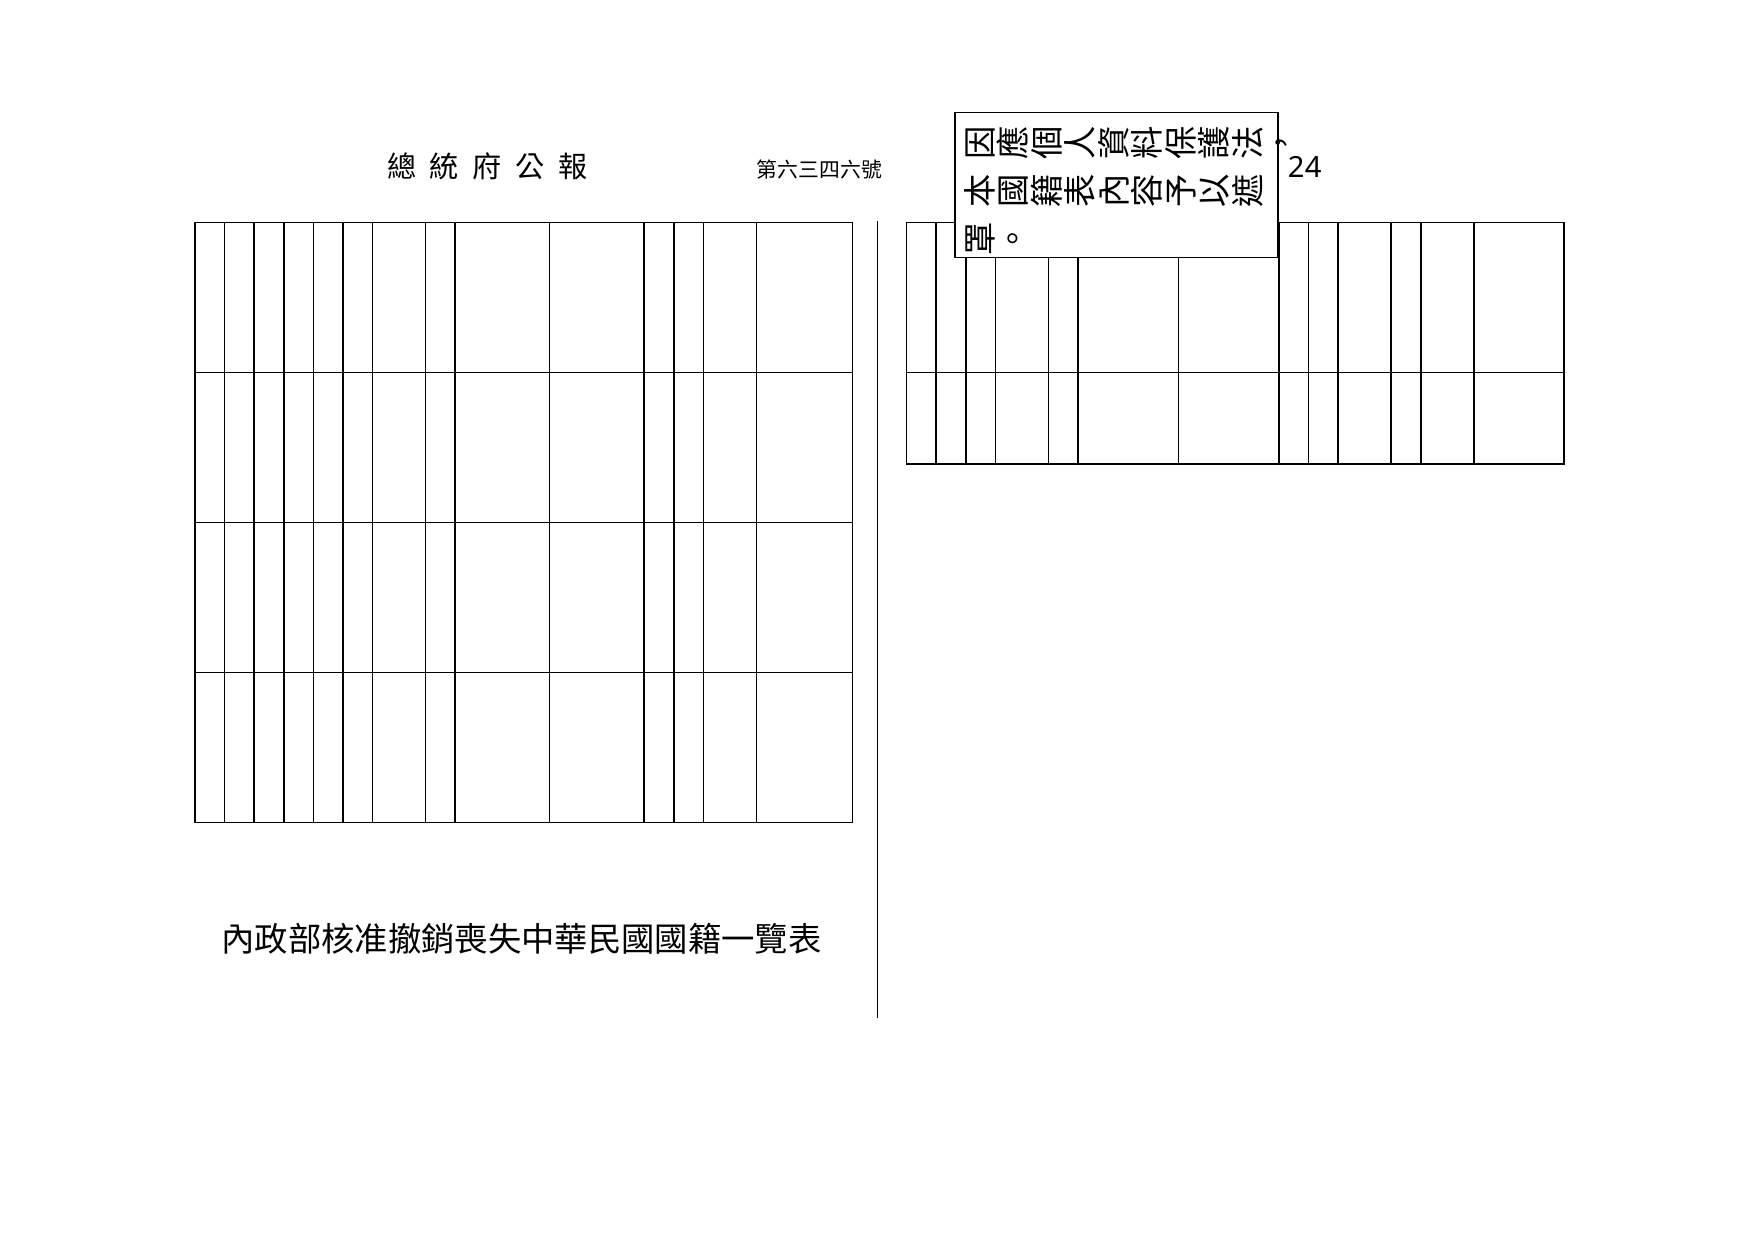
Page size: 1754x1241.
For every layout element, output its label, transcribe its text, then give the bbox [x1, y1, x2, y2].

table_cell [456, 223, 549, 372]
table_cell [675, 373, 703, 522]
table_cell [225, 523, 253, 672]
table_cell [996, 373, 1048, 463]
table_cell [314, 373, 342, 522]
table_cell [225, 373, 253, 522]
table_cell [937, 373, 965, 463]
table_cell [704, 673, 756, 822]
table_cell [907, 373, 935, 463]
table_cell [675, 223, 703, 372]
table_cell [285, 673, 313, 822]
table_cell [285, 373, 313, 522]
table_cell [645, 223, 673, 372]
table_cell [373, 523, 425, 672]
table_header [1475, 223, 1563, 372]
table_cell [344, 373, 372, 522]
table_cell [196, 673, 224, 822]
table_cell [456, 523, 549, 672]
table_cell [1079, 373, 1178, 463]
table_header [1079, 258, 1178, 372]
table_cell [344, 523, 372, 672]
table_cell [967, 373, 995, 463]
table_cell [285, 223, 313, 372]
table_cell [255, 373, 283, 522]
table_cell [255, 673, 283, 822]
table_cell [675, 673, 703, 822]
table_cell [314, 223, 342, 372]
table_cell [373, 373, 425, 522]
table_cell [550, 673, 643, 822]
table_cell [704, 523, 756, 672]
table_cell [704, 373, 756, 522]
table_cell [344, 673, 372, 822]
table_cell [645, 373, 673, 522]
table_cell [1392, 373, 1420, 463]
table_cell [757, 373, 852, 522]
table_cell [1422, 373, 1473, 463]
table_cell [757, 673, 852, 822]
table_cell [426, 223, 454, 372]
table_cell [314, 673, 342, 822]
table_cell [255, 223, 283, 372]
table_cell [757, 523, 852, 672]
table_header [937, 223, 965, 372]
table_cell [645, 673, 673, 822]
table_cell [1475, 373, 1563, 463]
table_header [1179, 258, 1278, 372]
table_cell [344, 223, 372, 372]
table_cell [426, 373, 454, 522]
table_cell [373, 673, 425, 822]
table_header [1309, 223, 1337, 372]
table_cell [1309, 373, 1337, 463]
table_cell [456, 673, 549, 822]
table_cell [225, 673, 253, 822]
table_cell [456, 373, 549, 522]
table_cell [196, 223, 224, 372]
table_header [1392, 223, 1420, 372]
table_header [1339, 223, 1390, 372]
table_header [996, 258, 1048, 372]
table_cell [373, 223, 425, 372]
table_cell [550, 523, 643, 672]
table_header [967, 258, 995, 372]
table_cell [196, 523, 224, 672]
table_header [907, 223, 935, 372]
table_cell [675, 523, 703, 672]
table_cell [314, 523, 342, 672]
table_cell [225, 223, 253, 372]
text 內政部核准撤銷喪失中華民國國籍一覽表 [195, 867, 847, 973]
table_cell [704, 223, 756, 372]
table_cell [1049, 373, 1077, 463]
table_cell [1339, 373, 1390, 463]
table_cell [426, 673, 454, 822]
table_cell [645, 523, 673, 672]
table_cell [426, 523, 454, 672]
table_cell [285, 523, 313, 672]
table_cell [1179, 373, 1278, 463]
table_cell [550, 373, 643, 522]
table_header [1049, 258, 1077, 372]
table_header [1280, 223, 1308, 372]
table_cell [550, 223, 643, 372]
table_cell [757, 223, 852, 372]
table_cell [1280, 373, 1308, 463]
table_cell [255, 523, 283, 672]
table_header [1422, 223, 1473, 372]
table_cell [196, 373, 224, 522]
